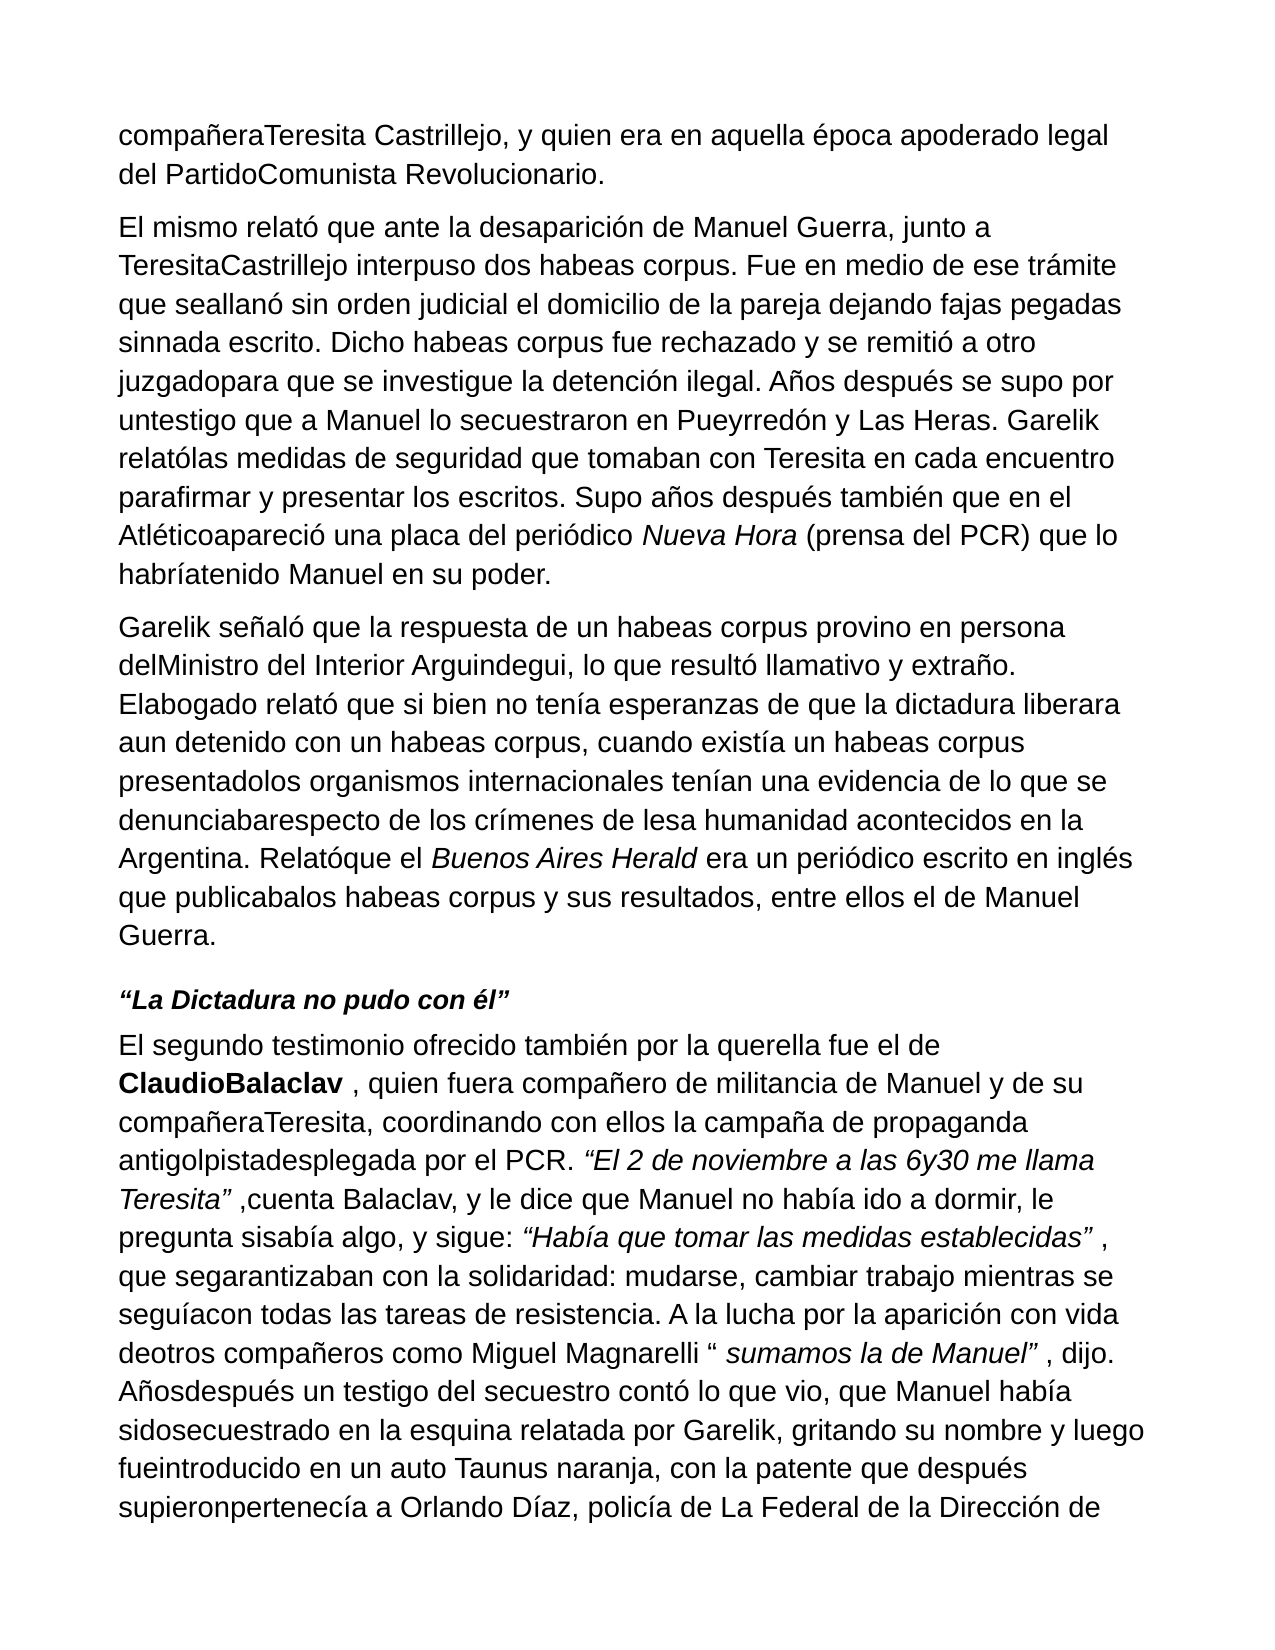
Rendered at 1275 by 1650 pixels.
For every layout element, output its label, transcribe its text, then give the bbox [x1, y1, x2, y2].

text Garelik señaló que la respuesta de un habeas corpus provino en persona delMinistro del Interior Arguindegui, lo que resultó llamativo y extraño. Elabogado relató que si bien no tenía esperanzas de que la dictadura liberara aun detenido con un habeas corpus, cuando existía un habeas corpus presentadolos organismos internacionales tenían una evidencia de lo que se denunciabarespecto de los crímenes de lesa humanidad acontecidos en la Argentina. Relatóque el Buenos Aires Herald era un periódico escrito en inglés que publicabalos habeas corpus y sus resultados, entre ellos el de Manuel Guerra. [118, 610, 1157, 952]
text compañeraTeresita Castrillejo, y quien era en aquella época apoderado legal del PartidoComunista Revolucionario. [118, 118, 1157, 190]
text El segundo testimonio ofrecido también por la querella fue el de ClaudioBalaclav , quien fuera compañero de militancia de Manuel y de su compañeraTeresita, coordinando con ellos la campaña de propaganda antigolpistadesplegada por el PCR. “El 2 de noviembre a las 6y30 me llama Teresita” ,cuenta Balaclav, y le dice que Manuel no había ido a dormir, le pregunta sisabía algo, y sigue: “Había que tomar las medidas establecidas” , que segarantizaban con la solidaridad: mudarse, cambiar trabajo mientras se seguíacon todas las tareas de resistencia. A la lucha por la aparición con vida deotros compañeros como Miguel Magnarelli “ sumamos la de Manuel” , dijo. Añosdespués un testigo del secuestro contó lo que vio, que Manuel había sidosecuestrado en la esquina relatada por Garelik, gritando su nombre y luego fueintroducido en un auto Taunus naranja, con la patente que después supieronpertenecía a Orlando Díaz, policía de La Federal de la Dirección de [118, 1027, 1157, 1523]
text El mismo relató que ante la desaparición de Manuel Guerra, junto a TeresitaCastrillejo interpuso dos habeas corpus. Fue en medio de ese trámite que seallanó sin orden judicial el domicilio de la pareja dejando fajas pegadas sinnada escrito. Dicho habeas corpus fue rechazado y se remitió a otro juzgadopara que se investigue la detención ilegal. Años después se supo por untestigo que a Manuel lo secuestraron en Pueyrredón y Las Heras. Garelik relatólas medidas de seguridad que tomaban con Teresita en cada encuentro parafirmar y presentar los escritos. Supo años después también que en el Atléticoapareció una placa del periódico Nueva Hora (prensa del PCR) que lo habríatenido Manuel en su poder. [118, 210, 1157, 590]
subtitle “La Dictadura no pudo con él” [118, 984, 1157, 1015]
